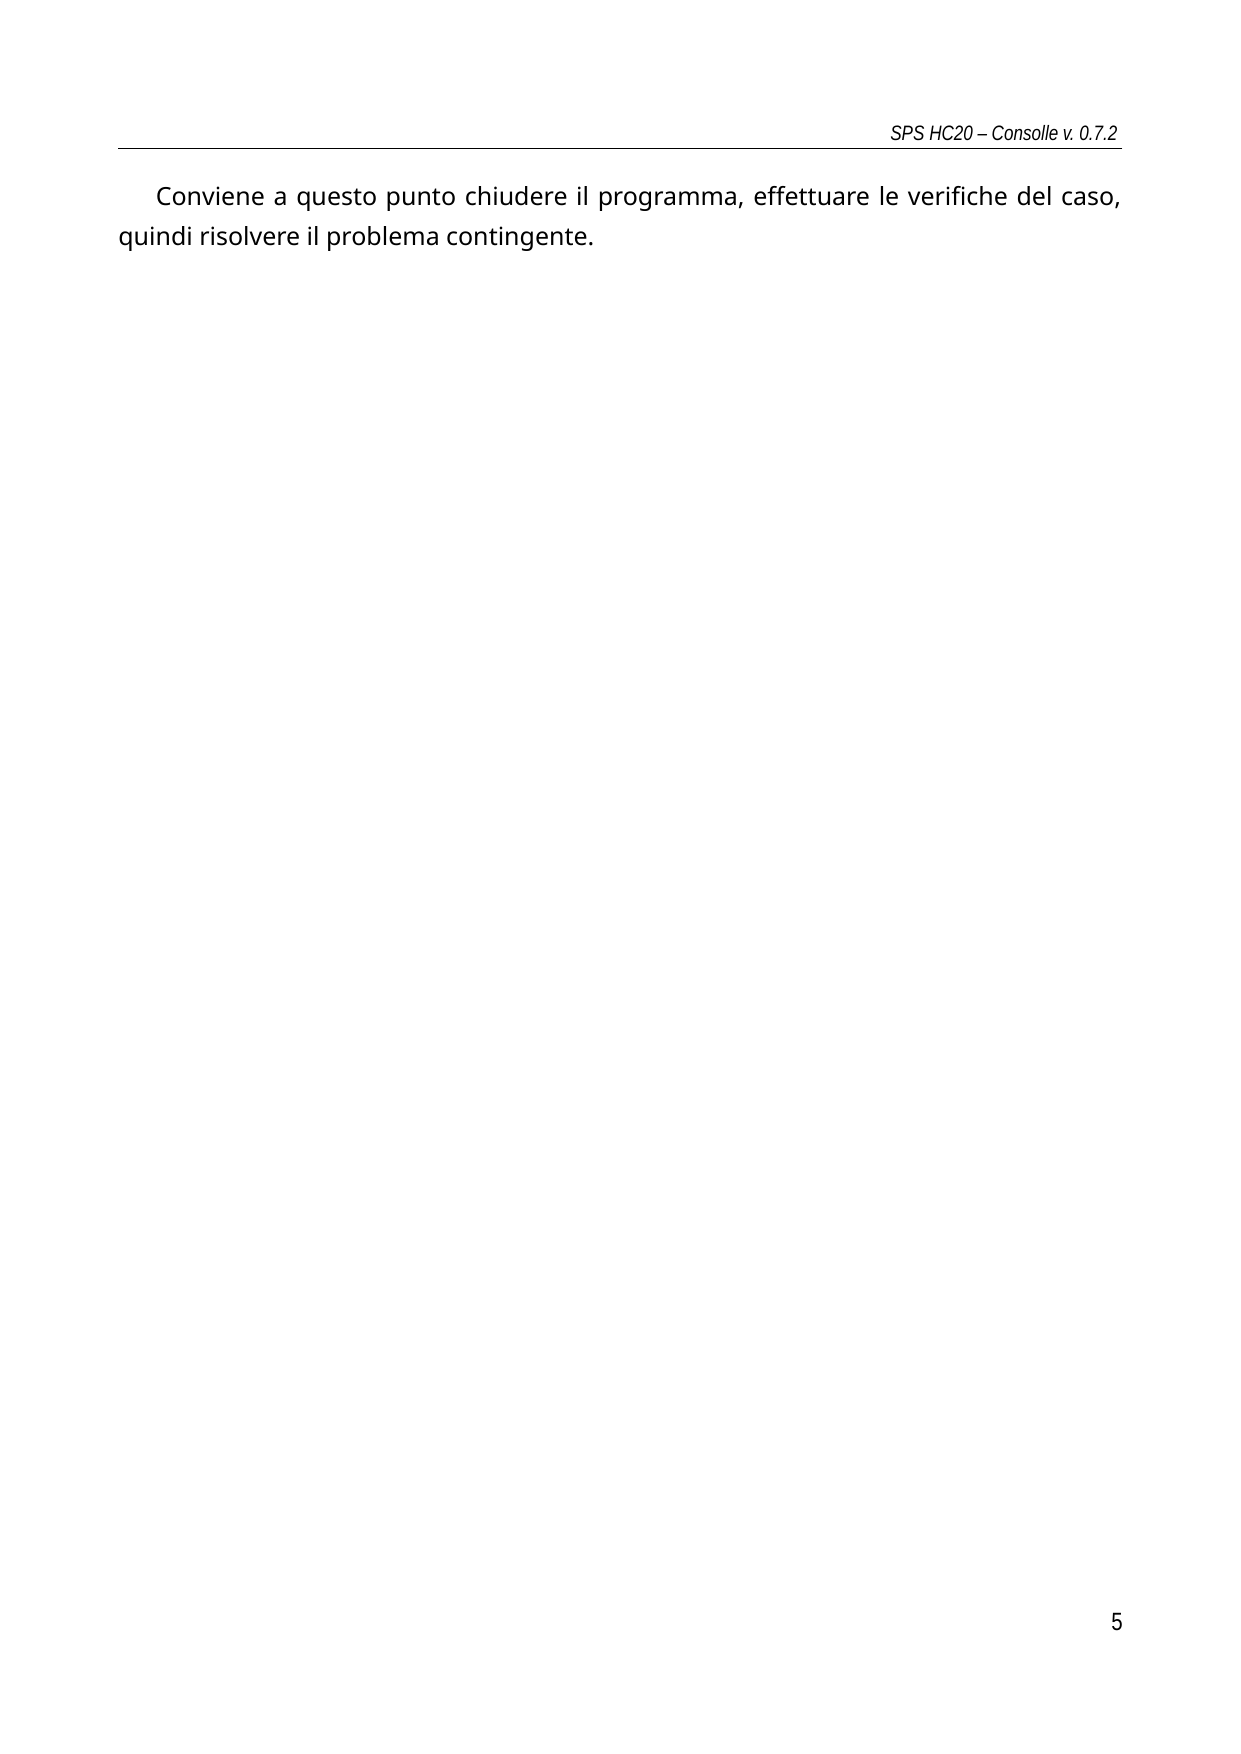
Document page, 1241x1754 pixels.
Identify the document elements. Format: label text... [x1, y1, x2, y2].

text Conviene a questo punto chiudere il programma, effettuare le verifiche del caso, quindi risolvere il problema contingente. [118, 178, 1122, 253]
